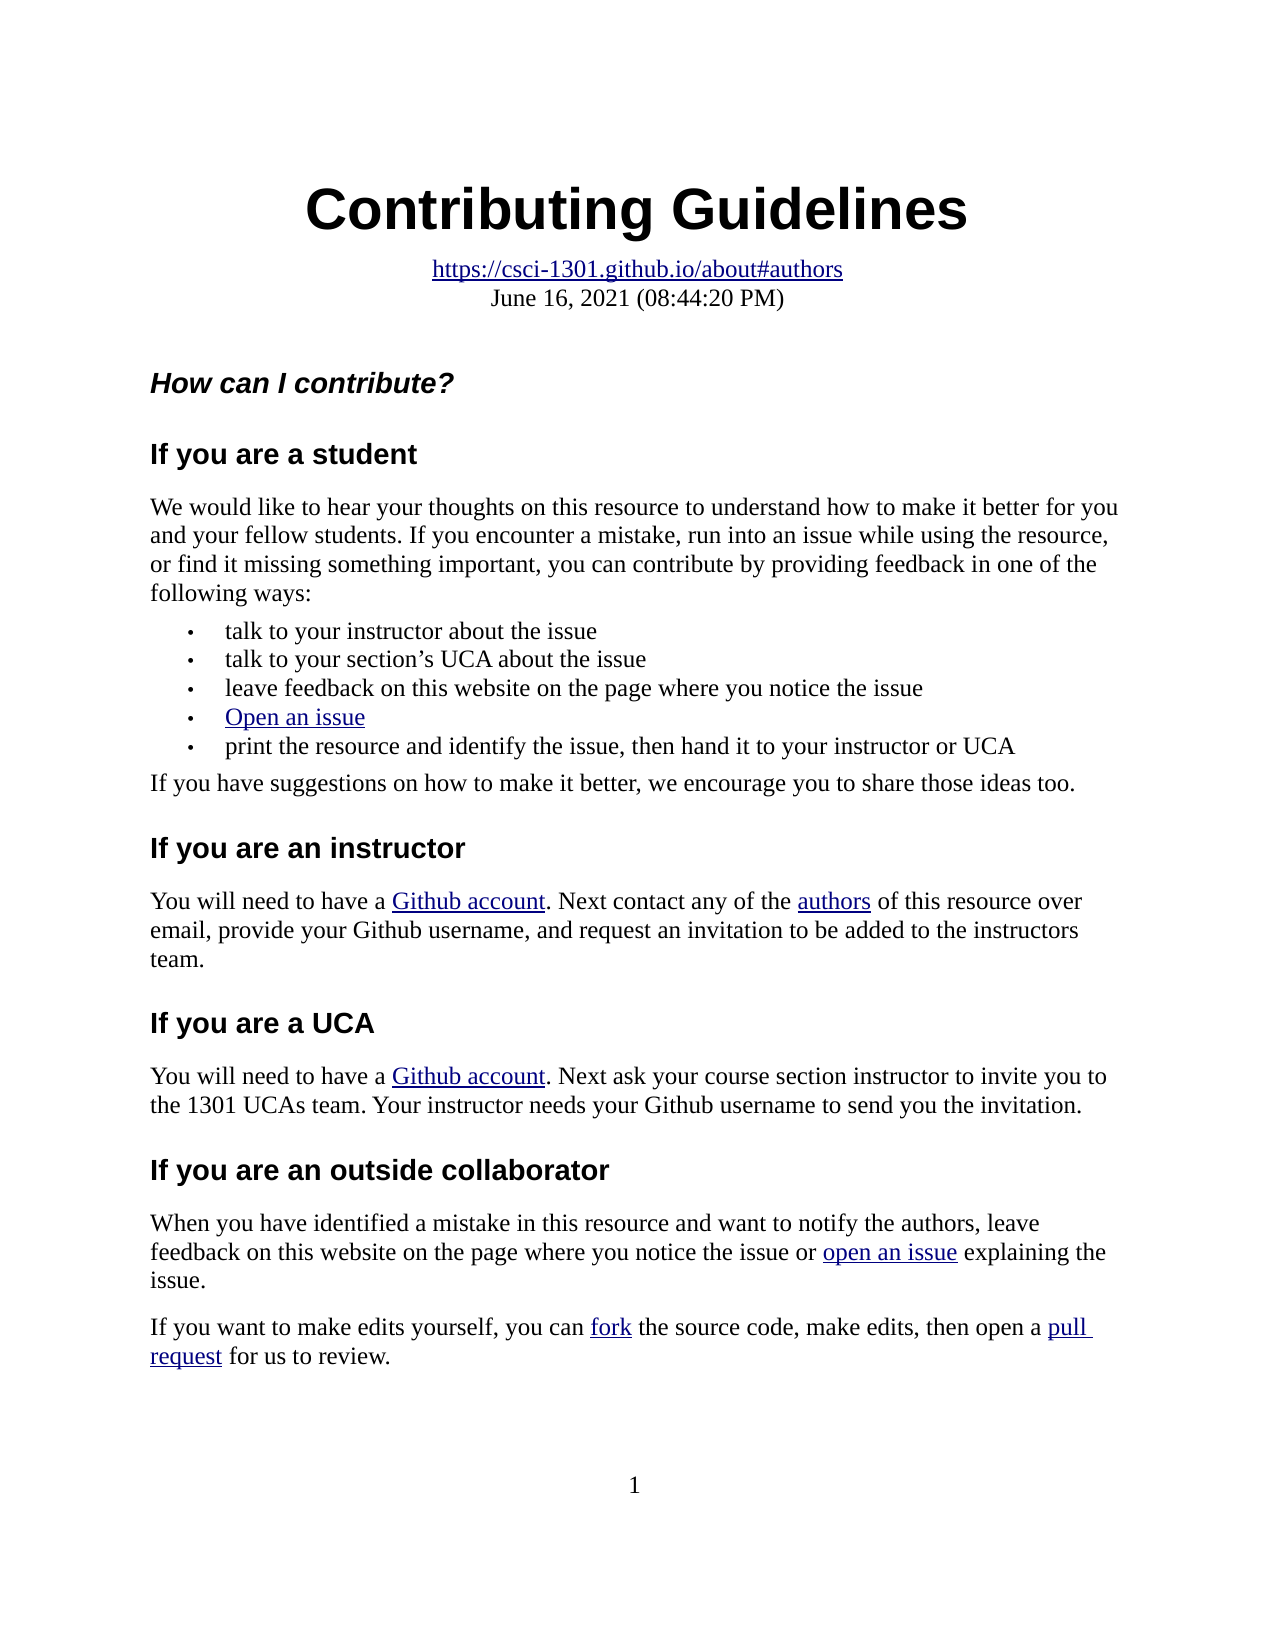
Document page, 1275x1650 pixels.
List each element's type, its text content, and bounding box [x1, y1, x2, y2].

subtitle If you are a student [150, 437, 1125, 470]
subtitle If you are an outside collaborator [150, 1153, 1125, 1186]
title Contributing Guidelines [150, 175, 1125, 242]
text You will need to have a Github account. Next contact any of the authors of this resource over email, provide your Github username, and request an invitation to be added to the instructors team. [150, 886, 1125, 972]
text https://csci-1301.github.io/about#authors [150, 254, 1125, 283]
subtitle If you are an instructor [150, 831, 1125, 865]
text If you want to make edits yourself, you can fork the source code, make edits, then open a pull request for us to review. [150, 1312, 1125, 1369]
list talk to your section’s UCA about the issue [187, 644, 1125, 673]
list print the resource and identify the issue, then hand it to your instructor or UCA [187, 731, 1125, 759]
list leave feedback on this website on the page where you notice the issue [187, 673, 1125, 702]
text You will need to have a Github account. Next ask your course section instructor to invite you to the 1301 UCAs team. Your instructor needs your Github username to send you the invitation. [150, 1061, 1125, 1119]
subtitle If you are a UCA [150, 1006, 1125, 1040]
text When you have identified a mistake in this resource and want to notify the authors, leave feedback on this website on the page where you notice the issue or open an issue explaining the issue. [150, 1208, 1125, 1294]
text If you have suggestions on how to make it better, we encourage you to share those ideas too. [150, 768, 1125, 797]
text June 16, 2021 (08:44:20 PM) [150, 283, 1125, 312]
subtitle How can I contribute? [150, 366, 1125, 399]
list talk to your instructor about the issue [187, 616, 1125, 644]
text We would like to hear your thoughts on this resource to understand how to make it better for you and your fellow students. If you encounter a mistake, run into an issue while using the resource, or find it missing something important, you can contribute by providing feedback in one of the following ways: [150, 492, 1125, 607]
list Open an issue [187, 702, 1125, 731]
